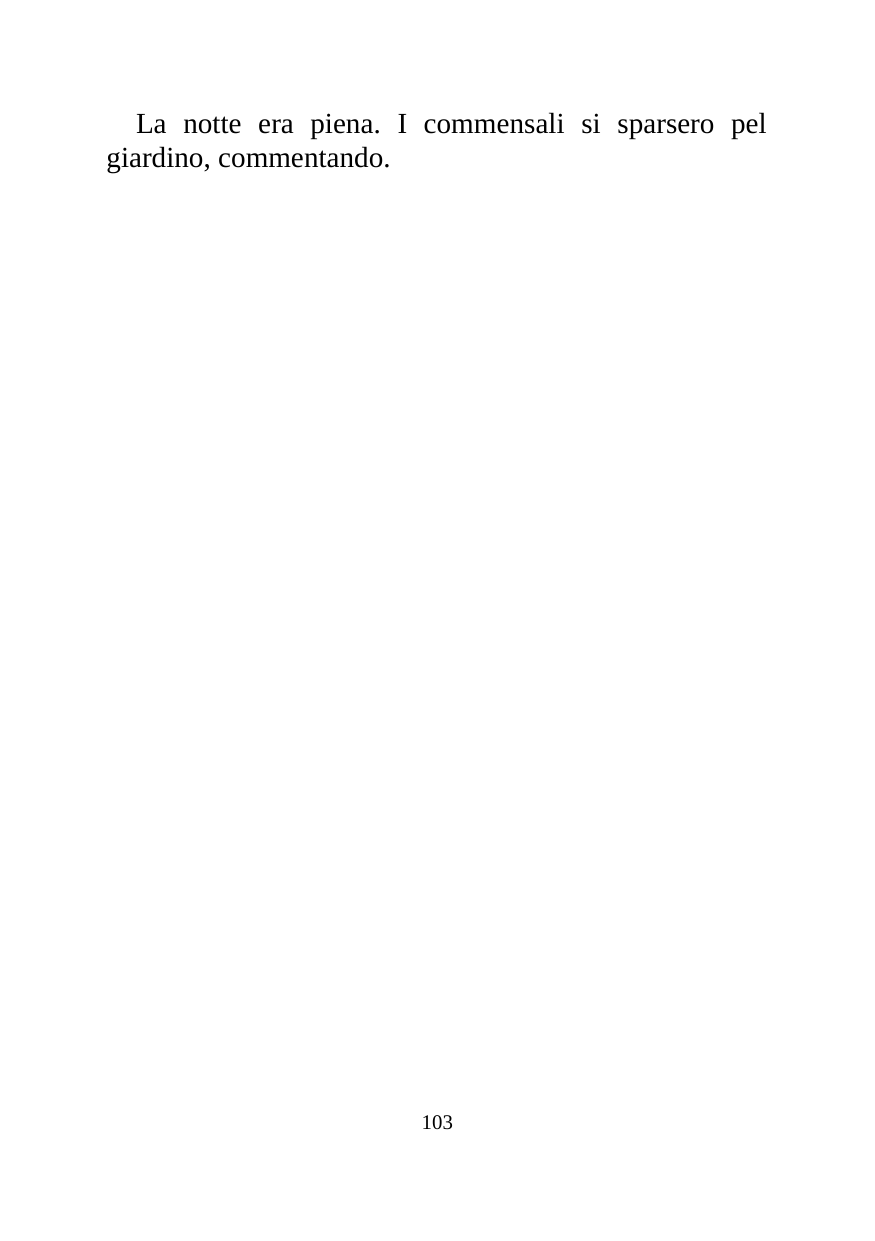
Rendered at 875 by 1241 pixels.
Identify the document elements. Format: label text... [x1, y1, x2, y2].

text La notte era piena. I commensali si sparsero pel giardino, commentando. [106, 106, 768, 173]
